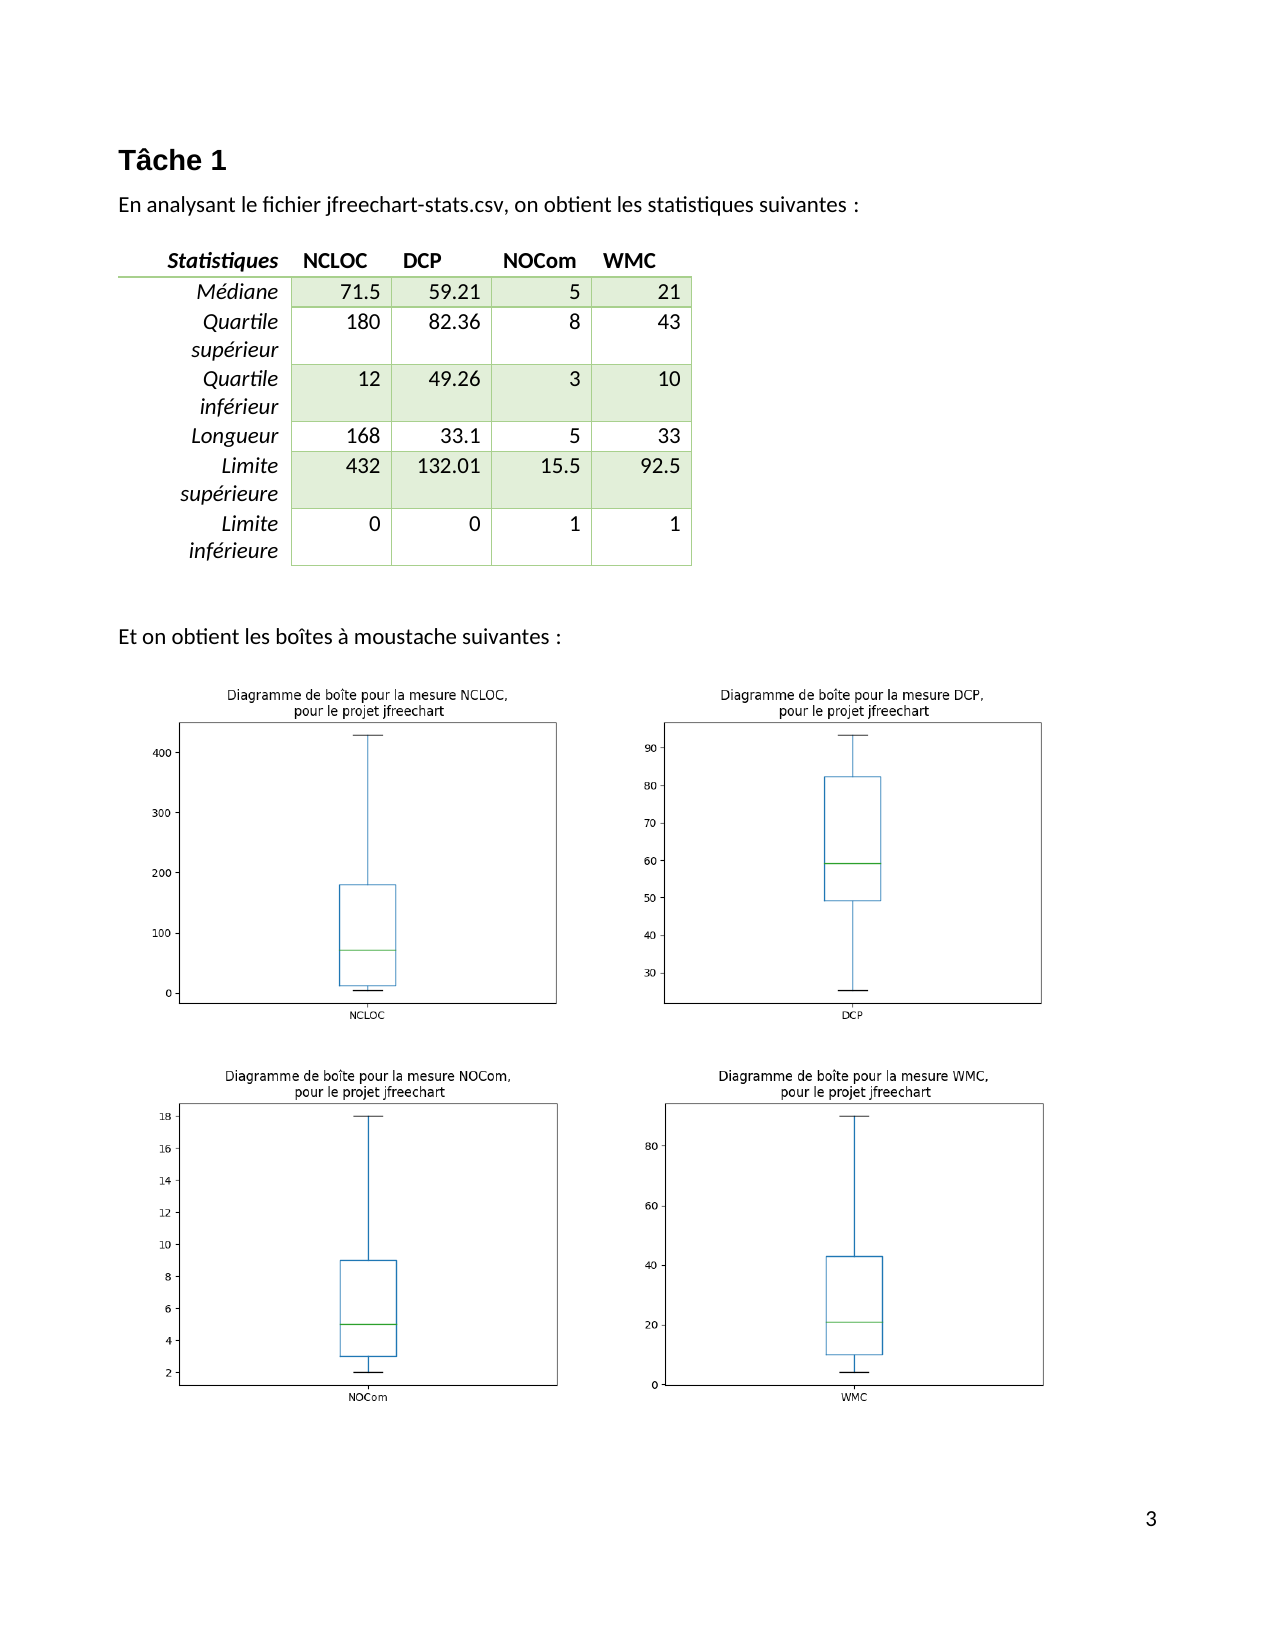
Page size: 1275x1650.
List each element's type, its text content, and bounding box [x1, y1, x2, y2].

table_cell 180 [292, 308, 391, 363]
table_cell 71.5 [292, 278, 391, 306]
table_cell 15.5 [492, 452, 591, 508]
table_cell 5 [492, 422, 591, 451]
table_cell 5 [492, 278, 591, 306]
table_header Statistiques [118, 246, 292, 276]
table_cell 432 [292, 452, 391, 508]
table_cell 33 [592, 422, 691, 451]
table_header NCLOC [292, 246, 392, 276]
table_cell 132.01 [392, 452, 491, 508]
table_cell 82.36 [392, 308, 491, 363]
table_cell 1 [492, 509, 591, 565]
table_header WMC [592, 246, 692, 276]
table_cell Quartile supérieur [118, 306, 291, 363]
table_cell 92.5 [592, 452, 691, 508]
text Et on obtient les boîtes à moustache suivantes : [118, 622, 1157, 650]
subtitle Tâche 1 [118, 143, 1157, 177]
table_cell 21 [592, 278, 691, 306]
table_cell 49.26 [392, 365, 491, 421]
table_cell 10 [592, 365, 691, 421]
table_cell 168 [292, 422, 391, 451]
picture [118, 678, 1089, 1043]
table_header NOCom [492, 246, 592, 276]
table_cell Longueur [118, 421, 291, 451]
table_cell Limite supérieure [118, 451, 291, 508]
table_cell 43 [592, 308, 691, 363]
table_cell Quartile inférieur [118, 364, 291, 421]
table_header DCP [392, 246, 492, 276]
table_cell 0 [392, 509, 491, 565]
table_cell 0 [292, 509, 391, 565]
table_cell Limite inférieure [118, 508, 291, 565]
picture [118, 1059, 1091, 1425]
table_cell 8 [492, 308, 591, 363]
table_cell 1 [592, 509, 691, 565]
text En analysant le fichier jfreechart-stats.csv, on obtient les statistiques suivantes : [118, 190, 1157, 218]
table_cell 59.21 [392, 278, 491, 306]
table_cell 3 [492, 365, 591, 421]
table_cell Médiane [118, 278, 291, 306]
table_cell 33.1 [392, 422, 491, 451]
table_cell 12 [292, 365, 391, 421]
